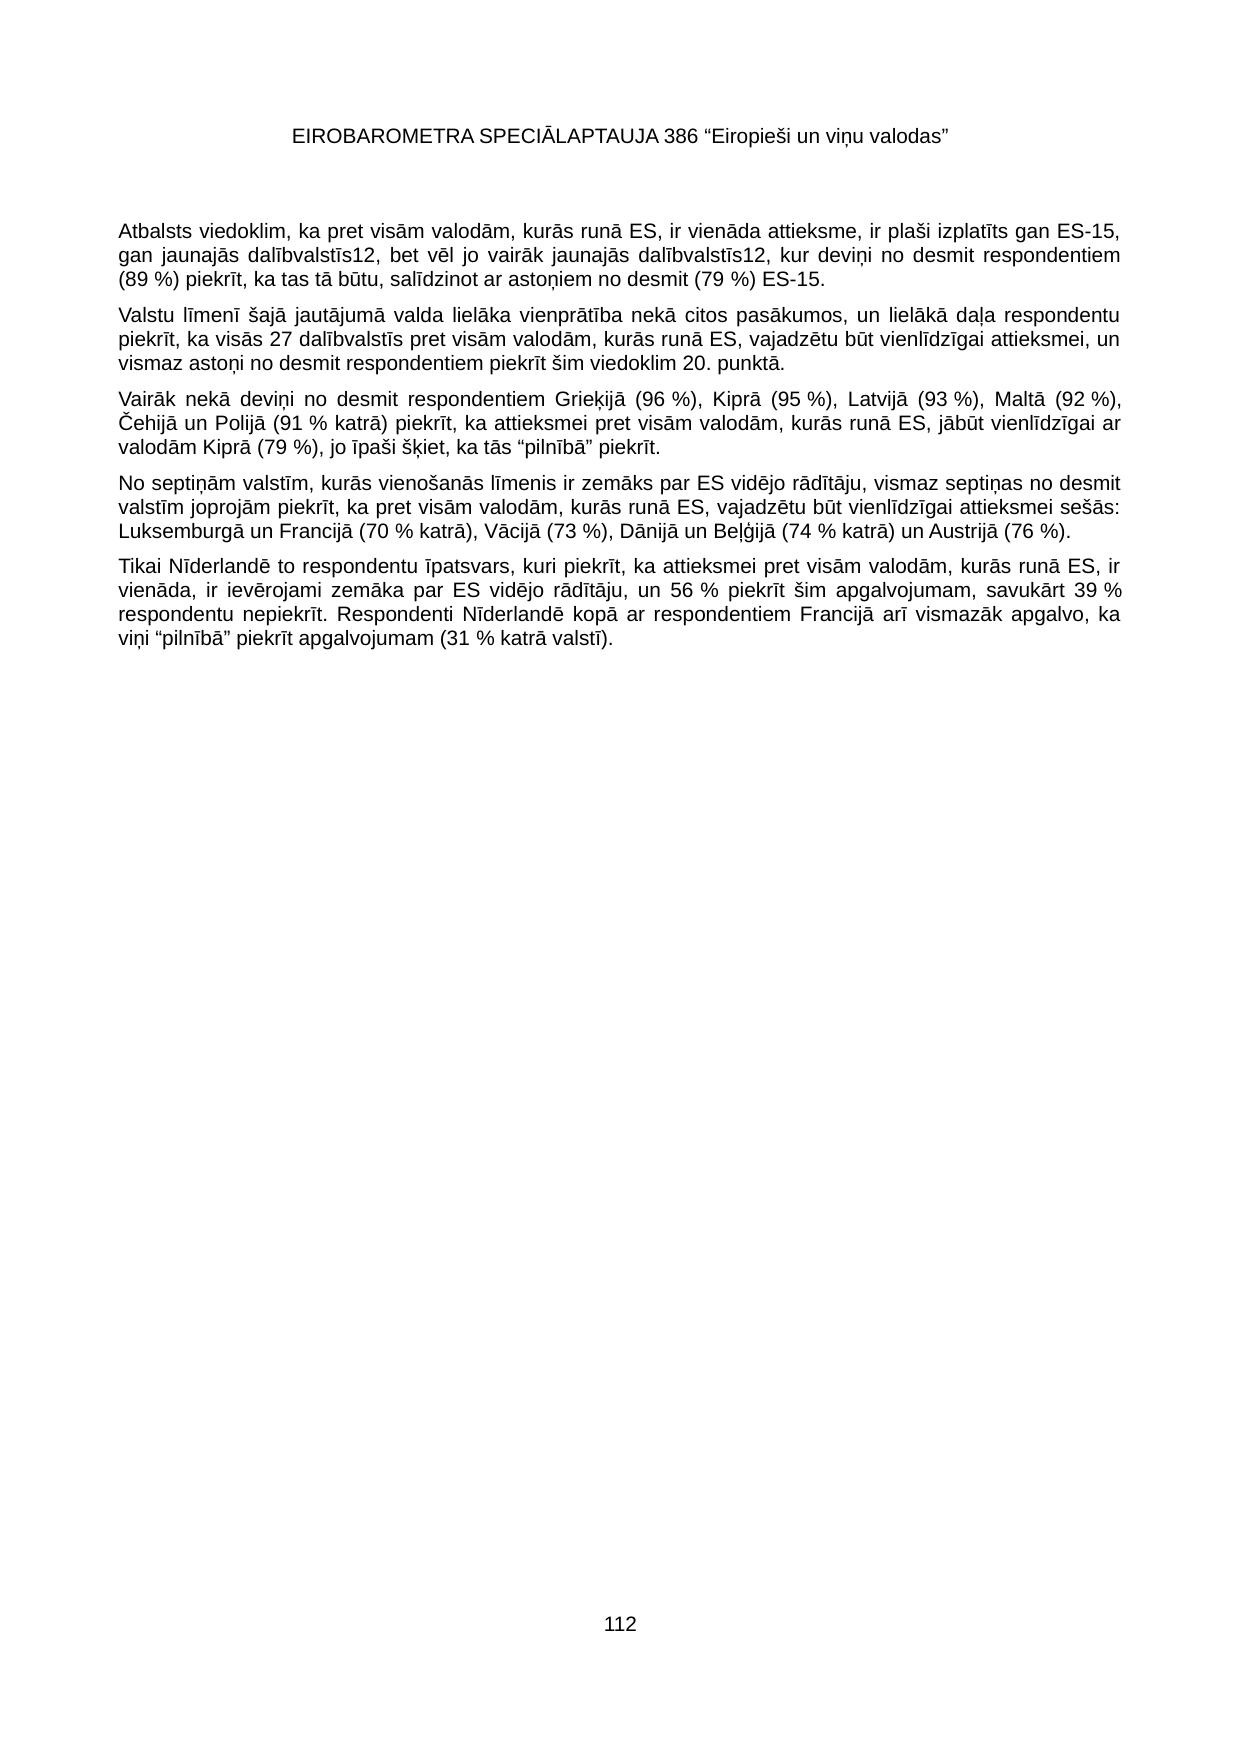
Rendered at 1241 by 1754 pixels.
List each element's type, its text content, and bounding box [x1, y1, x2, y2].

text Valstu līmenī šajā jautājumā valda lielāka vienprātība nekā citos pasākumos, un lielākā daļa respondentu piekrīt, ka visās 27 dalībvalstīs pret visām valodām, kurās runā ES, vajadzētu būt vienlīdzīgai attieksmei, un vismaz astoņi no desmit respondentiem piekrīt šim viedoklim 20. punktā. [118, 303, 1122, 375]
text Vairāk nekā deviņi no desmit respondentiem Grieķijā (96 %), Kiprā (95 %), Latvijā (93 %), Maltā (92 %), Čehijā un Polijā (91 % katrā) piekrīt, ka attieksmei pret visām valodām, kurās runā ES, jābūt vienlīdzīgai ar valodām Kiprā (79 %), jo īpaši šķiet, ka tās “pilnībā” piekrīt. [118, 387, 1122, 459]
text Atbalsts viedoklim, ka pret visām valodām, kurās runā ES, ir vienāda attieksme, ir plaši izplatīts gan ES-15, gan jaunajās dalībvalstīs12, bet vēl jo vairāk jaunajās dalībvalstīs12, kur deviņi no desmit respondentiem (89 %) piekrīt, ka tas tā būtu, salīdzinot ar astoņiem no desmit (79 %) ES-15. [118, 219, 1122, 291]
text No septiņām valstīm, kurās vienošanās līmenis ir zemāks par ES vidējo rādītāju, vismaz septiņas no desmit valstīm joprojām piekrīt, ka pret visām valodām, kurās runā ES, vajadzētu būt vienlīdzīgai attieksmei sešās: Luksemburgā un Francijā (70 % katrā), Vācijā (73 %), Dānijā un Beļģijā (74 % katrā) un Austrijā (76 %). [118, 471, 1122, 542]
text Tikai Nīderlandē to respondentu īpatsvars, kuri piekrīt, ka attieksmei pret visām valodām, kurās runā ES, ir vienāda, ir ievērojami zemāka par ES vidējo rādītāju, un 56 % piekrīt šim apgalvojumam, savukārt 39 % respondentu nepiekrīt. Respondenti Nīderlandē kopā ar respondentiem Francijā arī vismazāk apgalvo, ka viņi “pilnībā” piekrīt apgalvojumam (31 % katrā valstī). [118, 554, 1122, 650]
